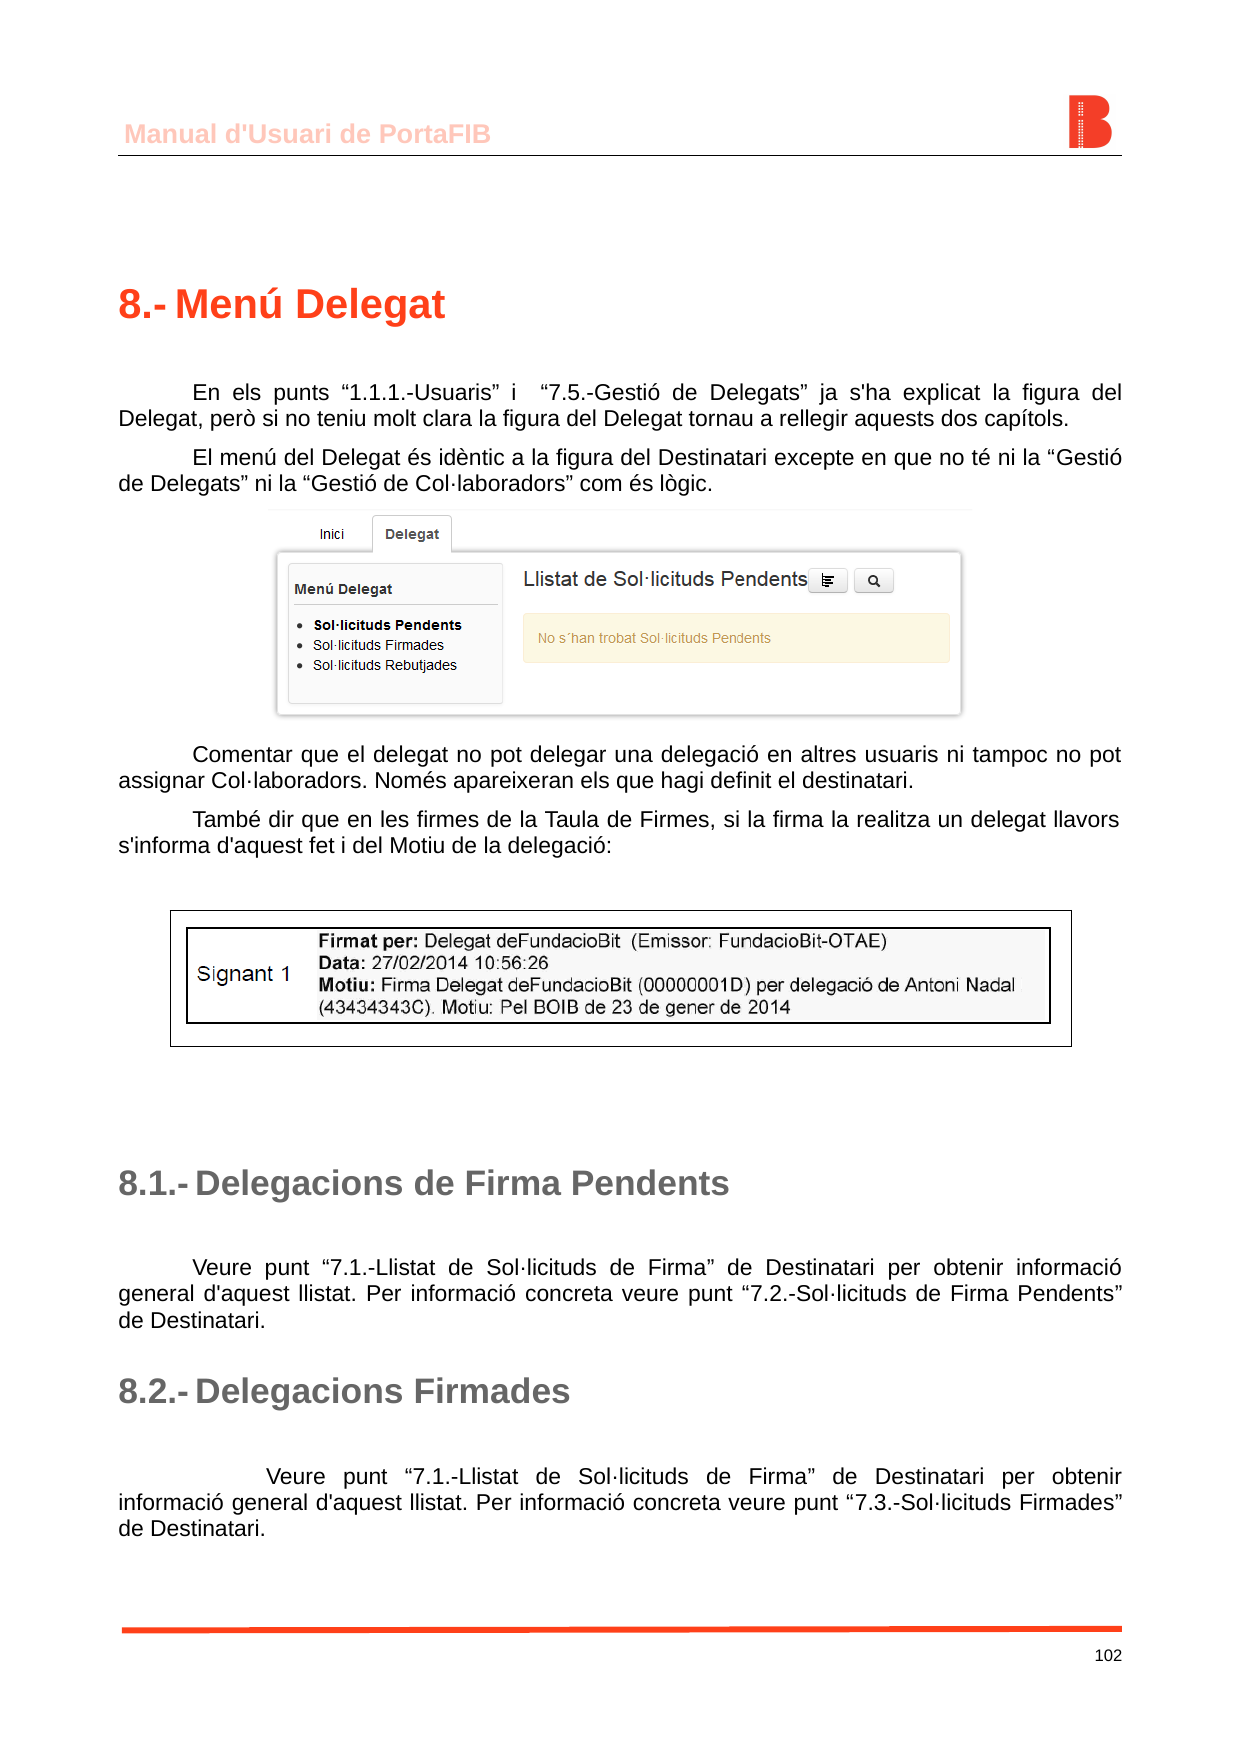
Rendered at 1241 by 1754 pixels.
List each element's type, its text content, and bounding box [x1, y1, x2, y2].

picture [172, 912, 1068, 1044]
subtitle Menú Delegat [118, 279, 1122, 327]
picture [268, 509, 973, 728]
subtitle Delegacions Firmades [118, 1371, 1122, 1411]
text El menú del Delegat és idèntic a la figura del Destinatari excepte en que no té ni la “Gestió de Delegats” ni la “Gestió de Col·laboradors” com és lògic. [118, 444, 1122, 497]
text En els punts “1.1.1.-Usuaris” i “7.5.-Gestió de Delegats” ja s'ha explicat la figura del Delegat, però si no teniu molt clara la figura del Delegat tornau a rellegir aquests dos capítols. [118, 379, 1122, 432]
subtitle Delegacions de Firma Pendents [118, 1162, 1122, 1203]
text Comentar que el delegat no pot delegar una delegació en altres usuaris ni tampoc no pot assignar Col·laboradors. Només apareixeran els que hagi definit el destinatari. [118, 741, 1122, 793]
picture [1063, 94, 1117, 150]
text Veure punt “7.1.-Llistat de Sol·licituds de Firma” de Destinatari per obtenir informació general d'aquest llistat. Per informació concreta veure punt “7.2.-Sol·licituds de Firma Pendents” de Destinatari. [118, 1254, 1122, 1333]
text També dir que en les firmes de la Taula de Firmes, si la firma la realitza un delegat llavors s'informa d'aquest fet i del Motiu de la delegació: [118, 806, 1122, 858]
text Veure punt “7.1.-Llistat de Sol·licituds de Firma” de Destinatari per obtenir informació general d'aquest llistat. Per informació concreta veure punt “7.3.-Sol·licituds Firmades” de Destinatari. [118, 1463, 1122, 1542]
